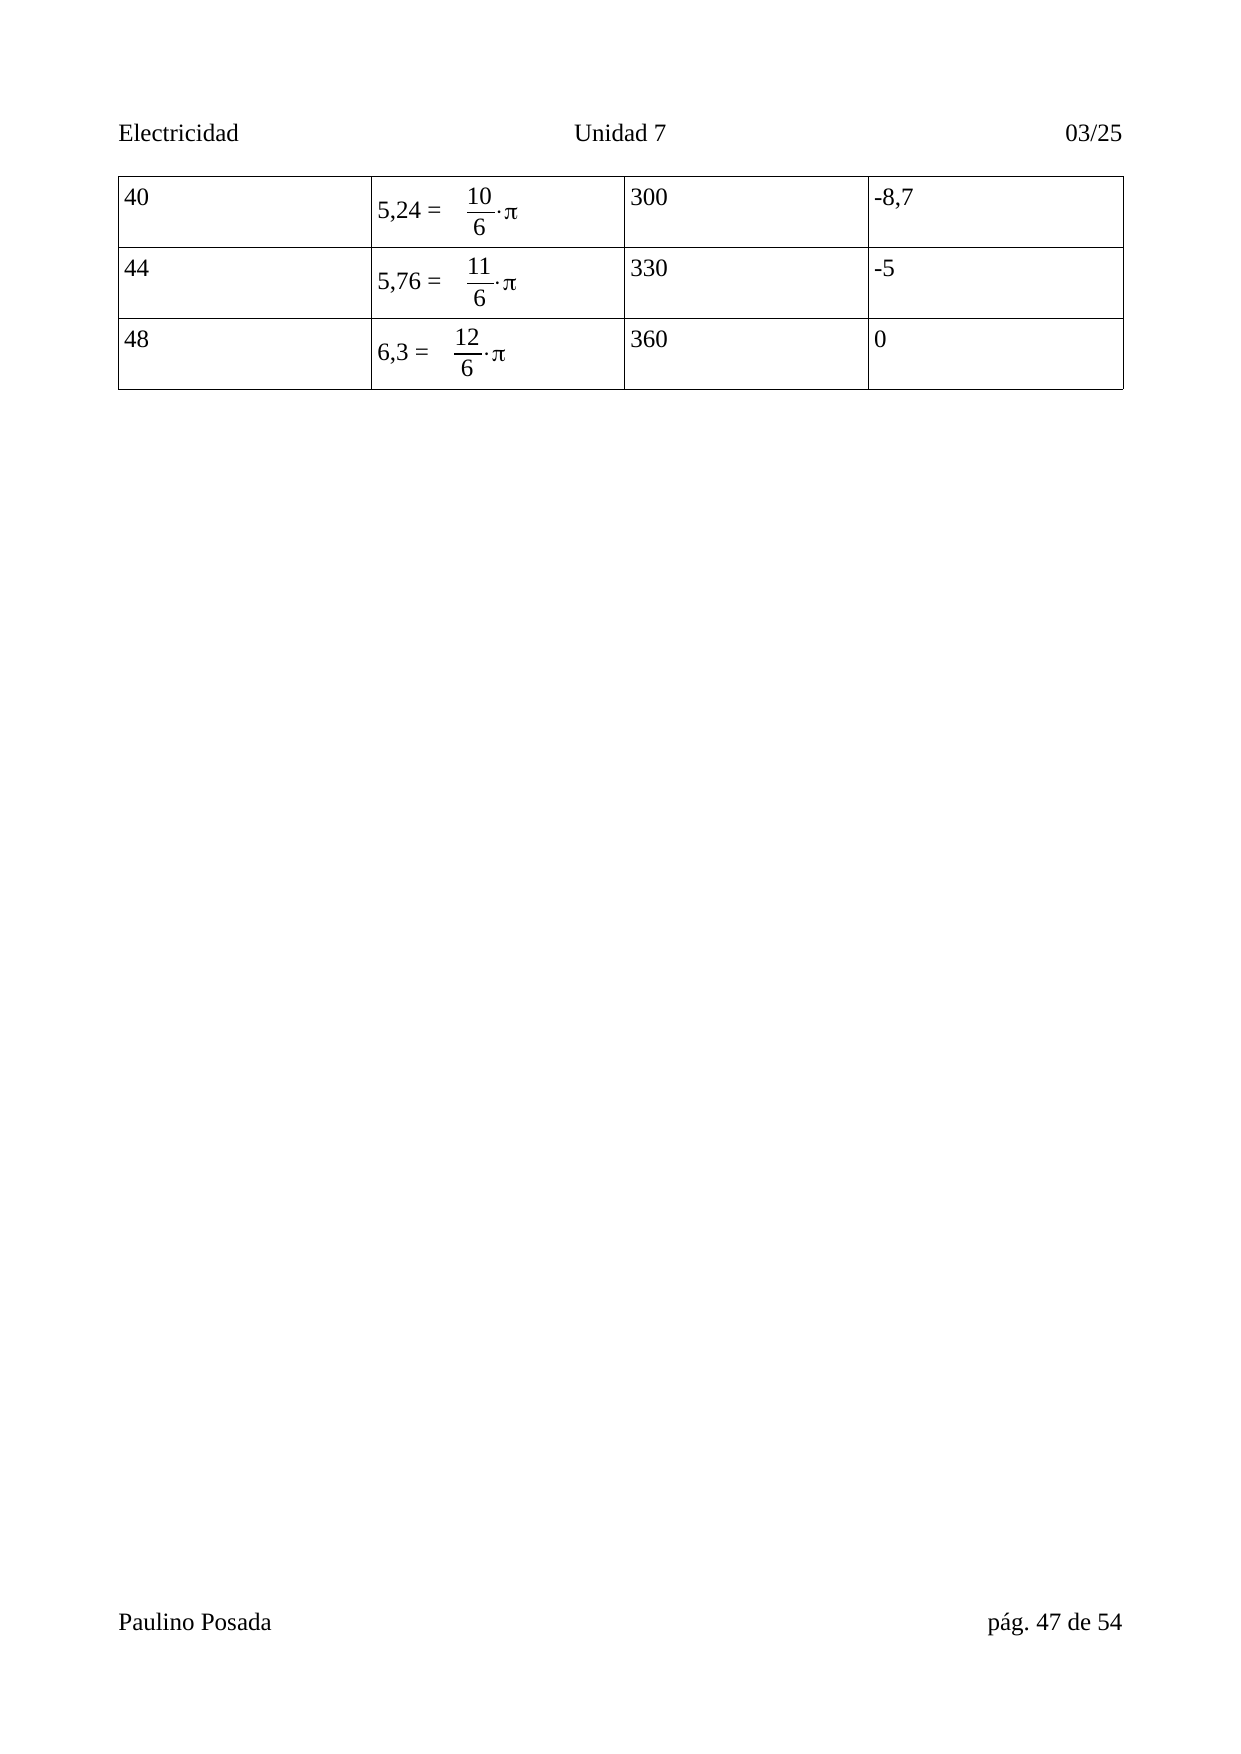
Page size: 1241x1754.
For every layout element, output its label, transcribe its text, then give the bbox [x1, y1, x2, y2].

table_cell 5,76 = [372, 248, 624, 318]
table_cell 40 [119, 177, 371, 247]
table_cell -5 [869, 248, 1123, 318]
table_cell 44 [119, 248, 371, 318]
table_cell 48 [119, 319, 371, 388]
table_cell -8,7 [869, 177, 1123, 247]
table_cell 0 [869, 319, 1123, 388]
table_cell 6,3 = [372, 319, 624, 388]
table_cell 330 [625, 248, 868, 318]
table_cell 300 [625, 177, 868, 247]
table_cell 360 [625, 319, 868, 388]
table_cell 5,24 = [372, 177, 624, 247]
